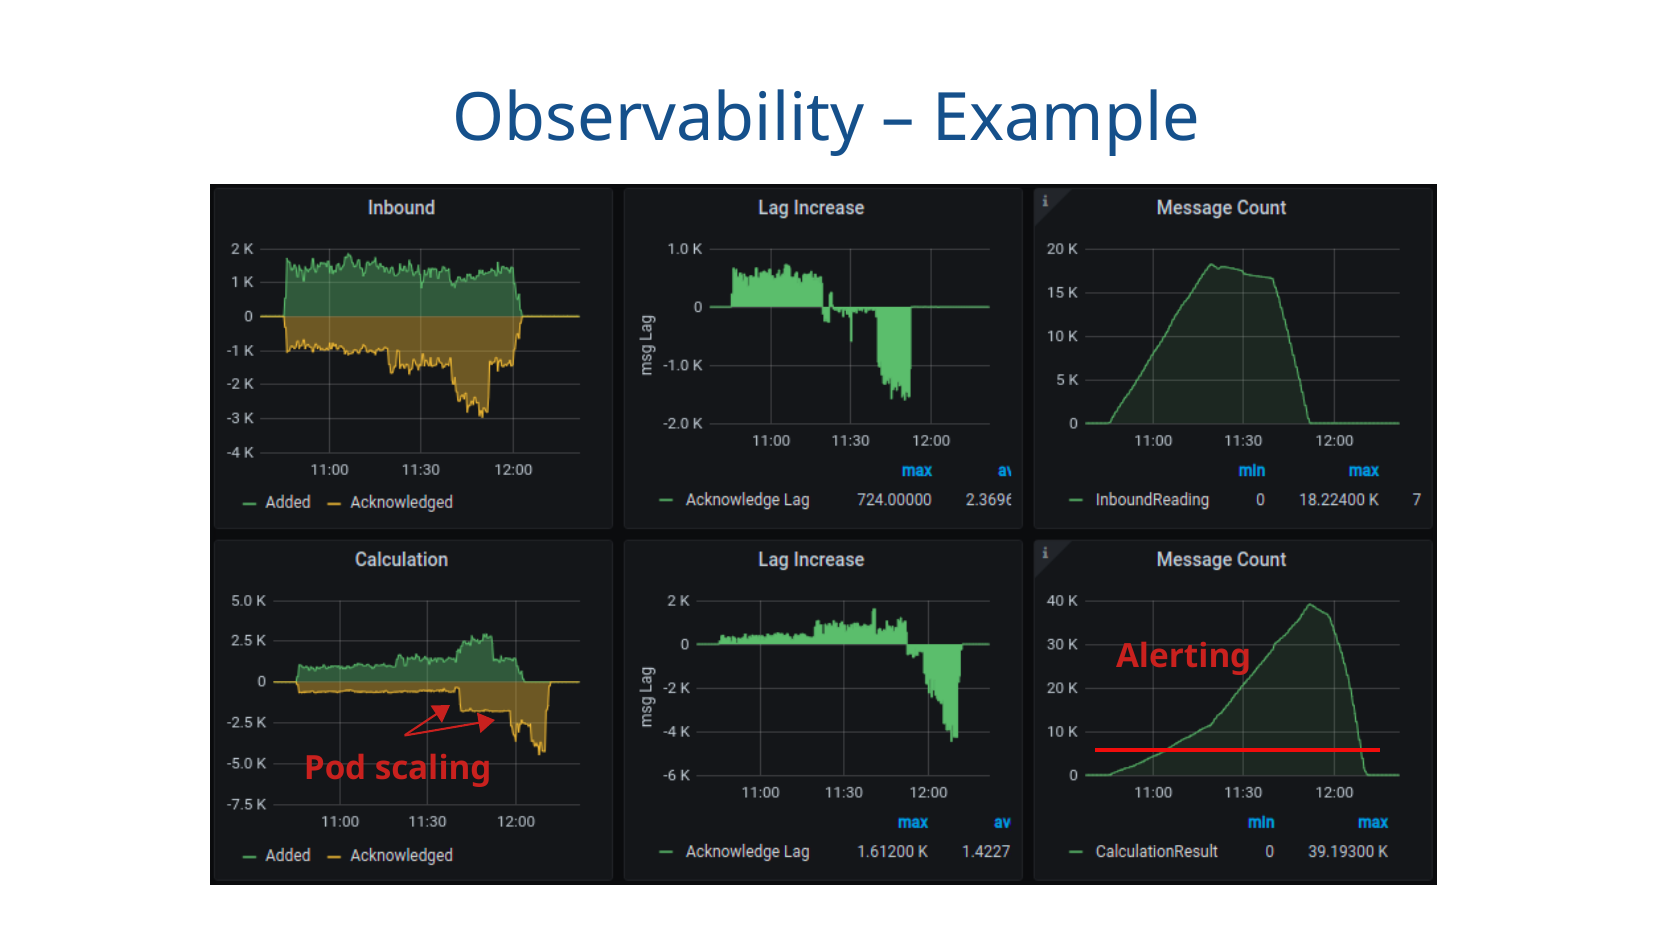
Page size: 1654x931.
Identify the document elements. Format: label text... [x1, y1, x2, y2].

text_box Alerting [1101, 624, 1312, 686]
text_box Pod scaling [288, 737, 532, 830]
picture [210, 184, 1437, 886]
title Observability – Example [82, 36, 1571, 193]
